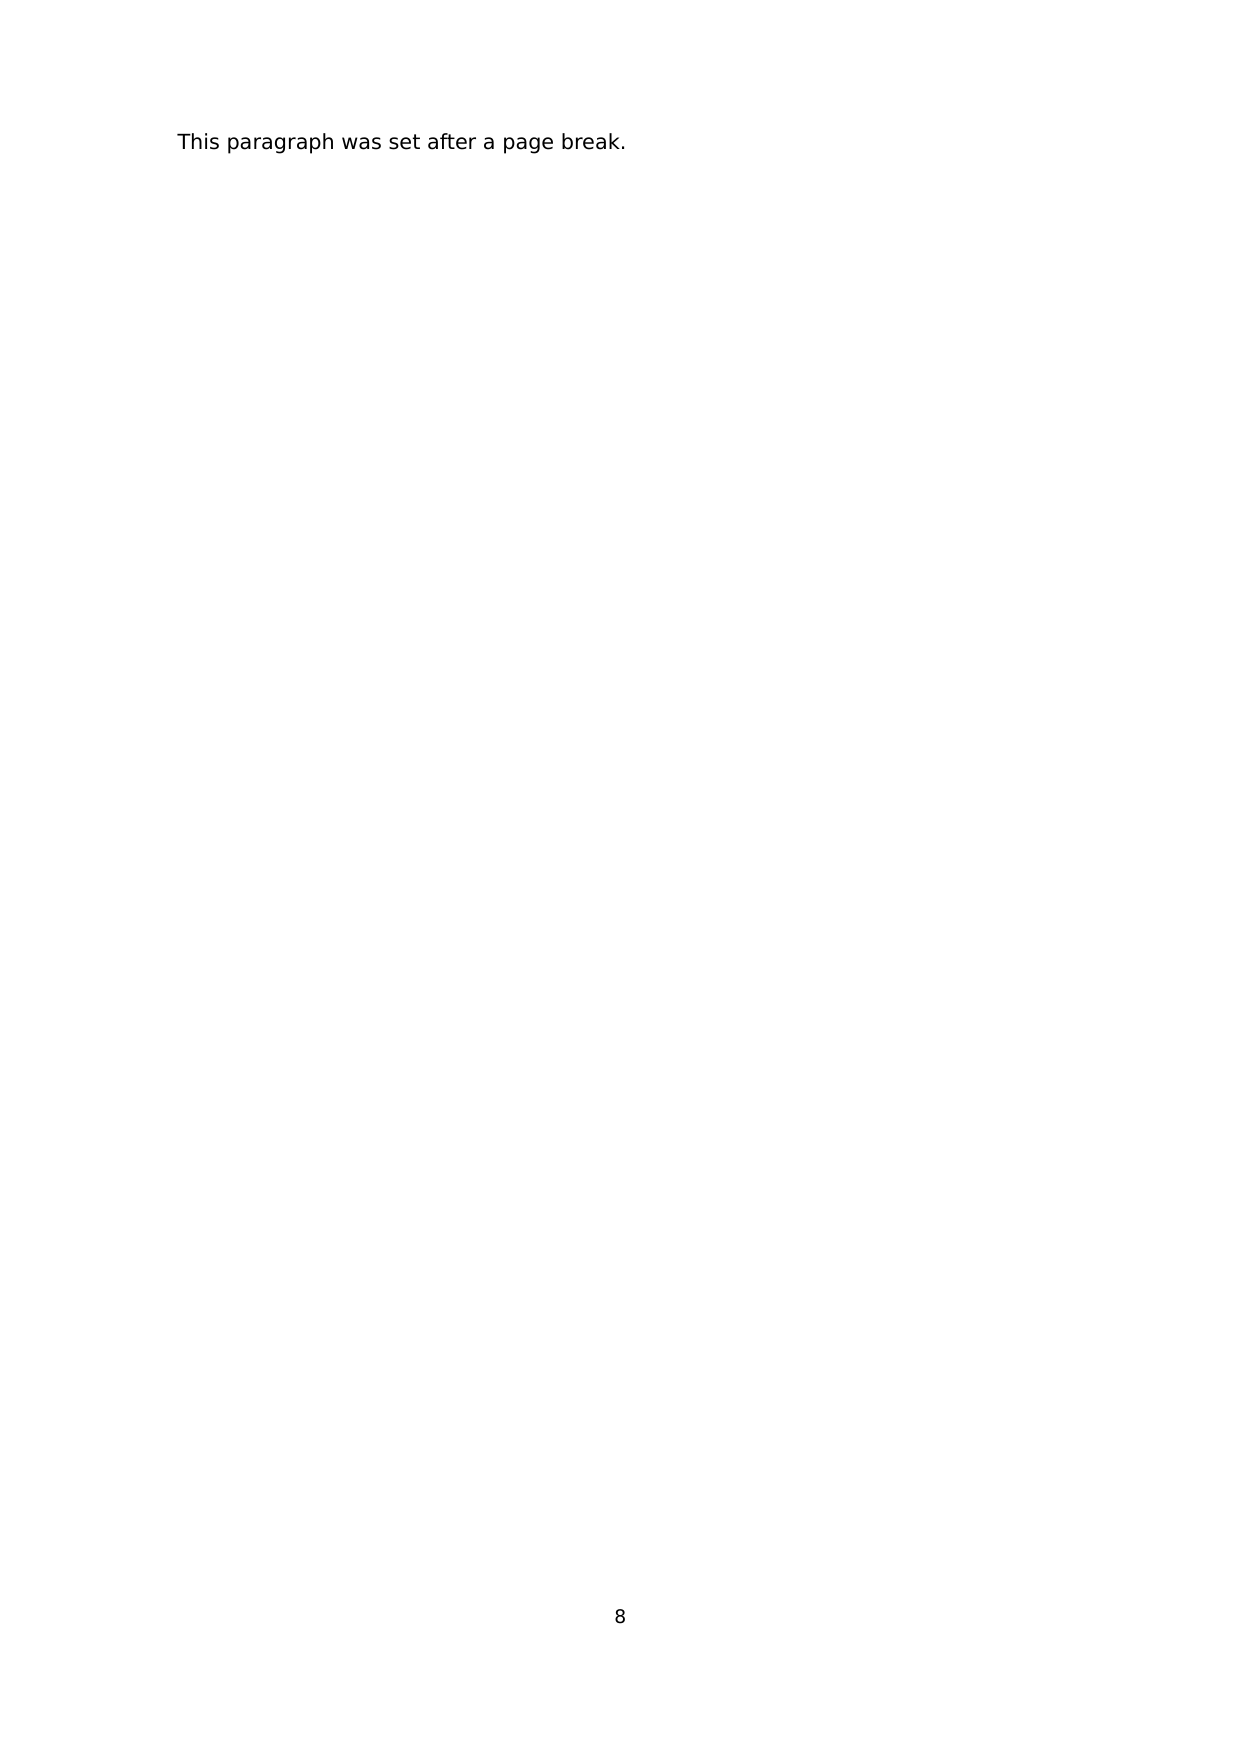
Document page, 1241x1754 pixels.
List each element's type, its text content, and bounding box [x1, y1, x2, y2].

text This paragraph was set after a page break. [118, 130, 1122, 154]
